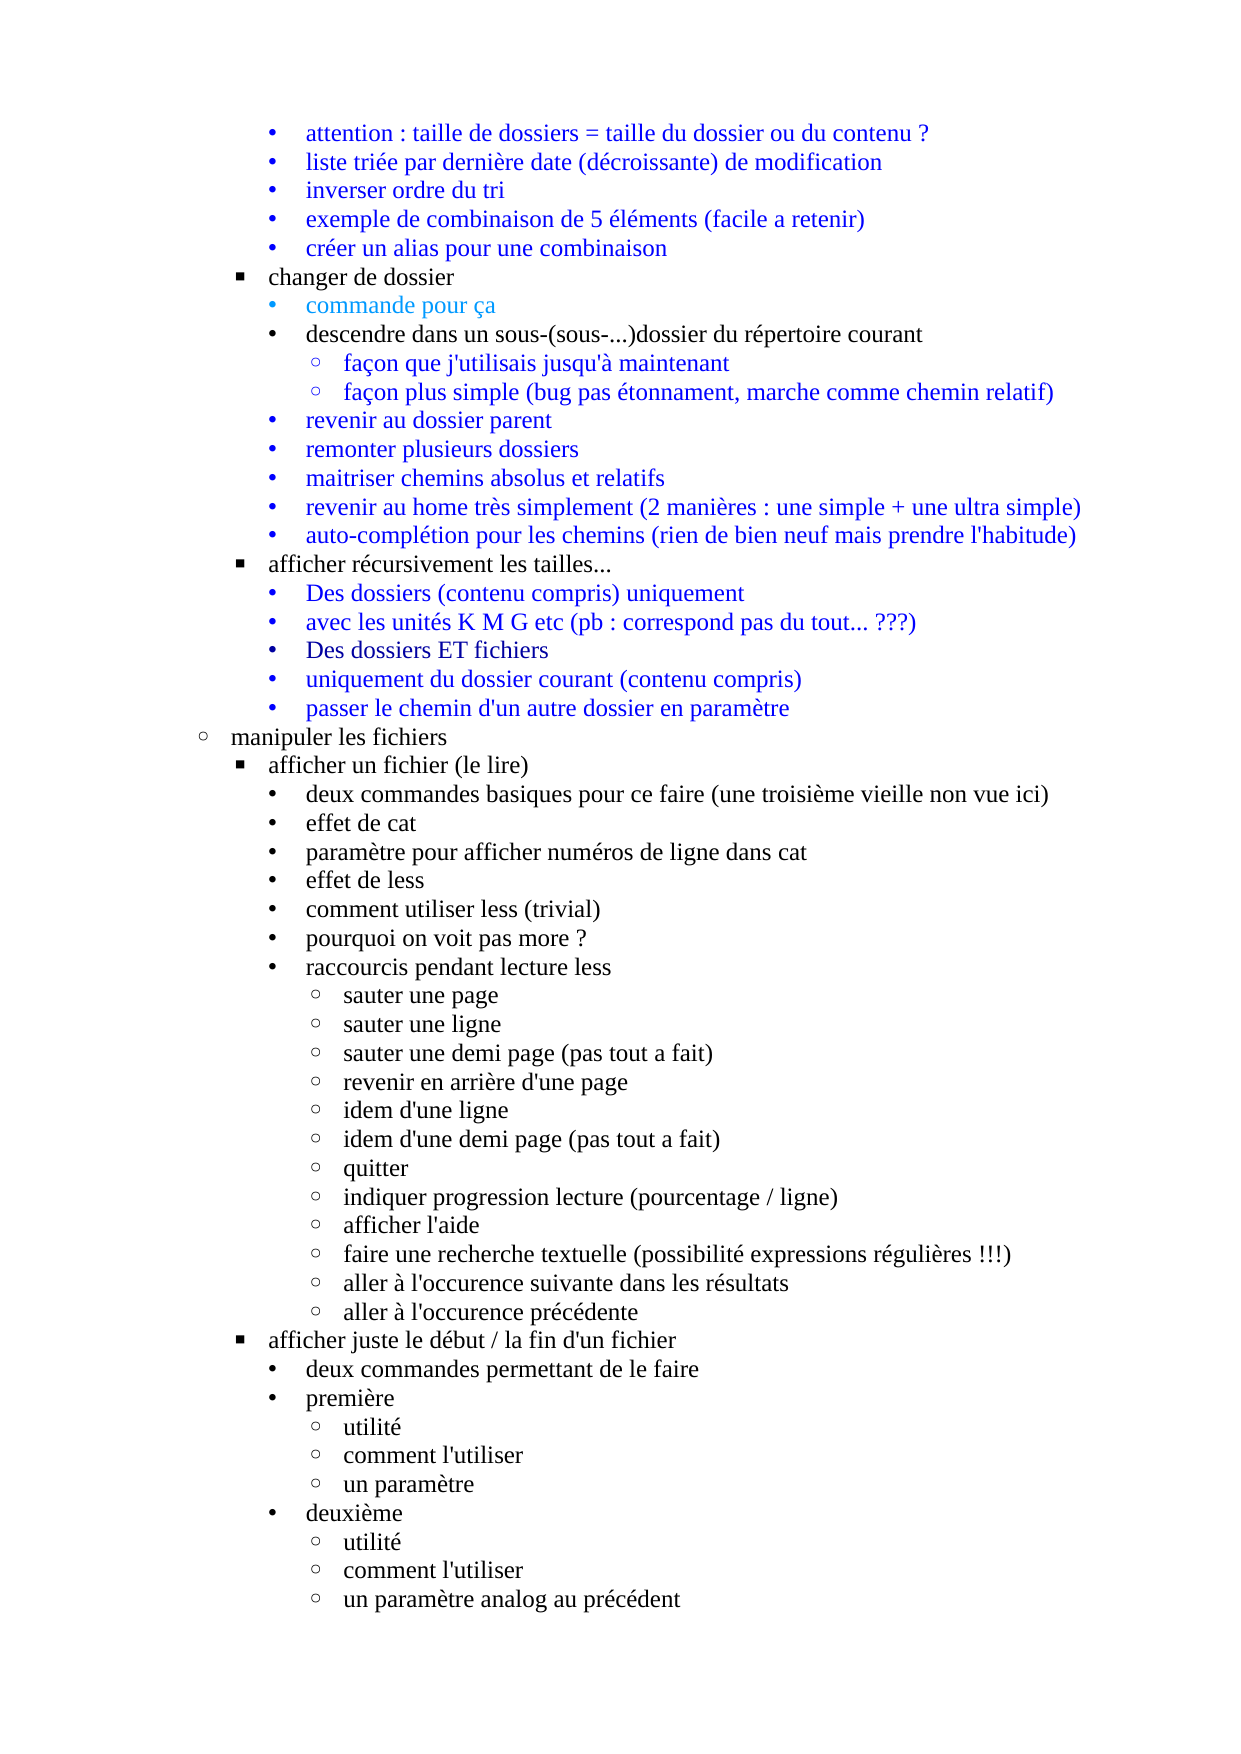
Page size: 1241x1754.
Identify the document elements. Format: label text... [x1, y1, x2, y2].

list afficher juste le début / la fin d'un fichier [231, 1326, 1122, 1354]
list utilité [306, 1527, 1122, 1556]
list commande pour ça [268, 291, 1122, 319]
list afficher un fichier (le lire) [231, 751, 1122, 779]
list un paramètre [306, 1469, 1122, 1498]
list exemple de combinaison de 5 éléments (facile a retenir) [268, 204, 1122, 233]
list première [268, 1383, 1122, 1412]
list revenir au dossier parent [268, 406, 1122, 434]
list façon plus simple (bug pas étonnament, marche comme chemin relatif) [306, 377, 1122, 406]
list faire une recherche textuelle (possibilité expressions régulières !!!) [306, 1239, 1122, 1268]
list quitter [306, 1153, 1122, 1182]
list auto-complétion pour les chemins (rien de bien neuf mais prendre l'habitude) [268, 521, 1122, 549]
list idem d'une ligne [306, 1096, 1122, 1124]
list deux commandes permettant de le faire [268, 1354, 1122, 1383]
list changer de dossier [231, 262, 1122, 291]
list sauter une page [306, 981, 1122, 1009]
list comment utiliser less (trivial) [268, 894, 1122, 923]
list aller à l'occurence suivante dans les résultats [306, 1268, 1122, 1297]
list indiquer progression lecture (pourcentage / ligne) [306, 1182, 1122, 1211]
list comment l'utiliser [306, 1556, 1122, 1584]
list créer un alias pour une combinaison [268, 233, 1122, 262]
list revenir au home très simplement (2 manières : une simple + une ultra simple) [268, 492, 1122, 521]
list pourquoi on voit pas more ? [268, 923, 1122, 952]
list revenir en arrière d'une page [306, 1067, 1122, 1096]
list avec les unités K M G etc (pb : correspond pas du tout... ???) [268, 607, 1122, 636]
list un paramètre analog au précédent [306, 1584, 1122, 1613]
list maitriser chemins absolus et relatifs [268, 463, 1122, 492]
list aller à l'occurence précédente [306, 1297, 1122, 1326]
list façon que j'utilisais jusqu'à maintenant [306, 348, 1122, 377]
list passer le chemin d'un autre dossier en paramètre [268, 693, 1122, 722]
list afficher l'aide [306, 1211, 1122, 1239]
list sauter une demi page (pas tout a fait) [306, 1038, 1122, 1067]
list comment l'utiliser [306, 1441, 1122, 1469]
list remonter plusieurs dossiers [268, 434, 1122, 463]
list descendre dans un sous-(sous-...)dossier du répertoire courant [268, 319, 1122, 348]
list manipuler les fichiers [193, 722, 1122, 751]
list deux commandes basiques pour ce faire (une troisième vieille non vue ici) [268, 779, 1122, 808]
list afficher récursivement les tailles... [231, 549, 1122, 578]
list attention : taille de dossiers = taille du dossier ou du contenu ? [268, 118, 1122, 147]
list Des dossiers (contenu compris) uniquement [268, 578, 1122, 607]
list inverser ordre du tri [268, 176, 1122, 204]
list effet de cat [268, 808, 1122, 837]
list uniquement du dossier courant (contenu compris) [268, 664, 1122, 693]
list utilité [306, 1412, 1122, 1441]
list sauter une ligne [306, 1009, 1122, 1038]
list liste triée par dernière date (décroissante) de modification [268, 147, 1122, 176]
list deuxième [268, 1498, 1122, 1527]
list Des dossiers ET fichiers [268, 636, 1122, 664]
list paramètre pour afficher numéros de ligne dans cat [268, 837, 1122, 866]
list idem d'une demi page (pas tout a fait) [306, 1124, 1122, 1153]
list raccourcis pendant lecture less [268, 952, 1122, 981]
list effet de less [268, 866, 1122, 894]
